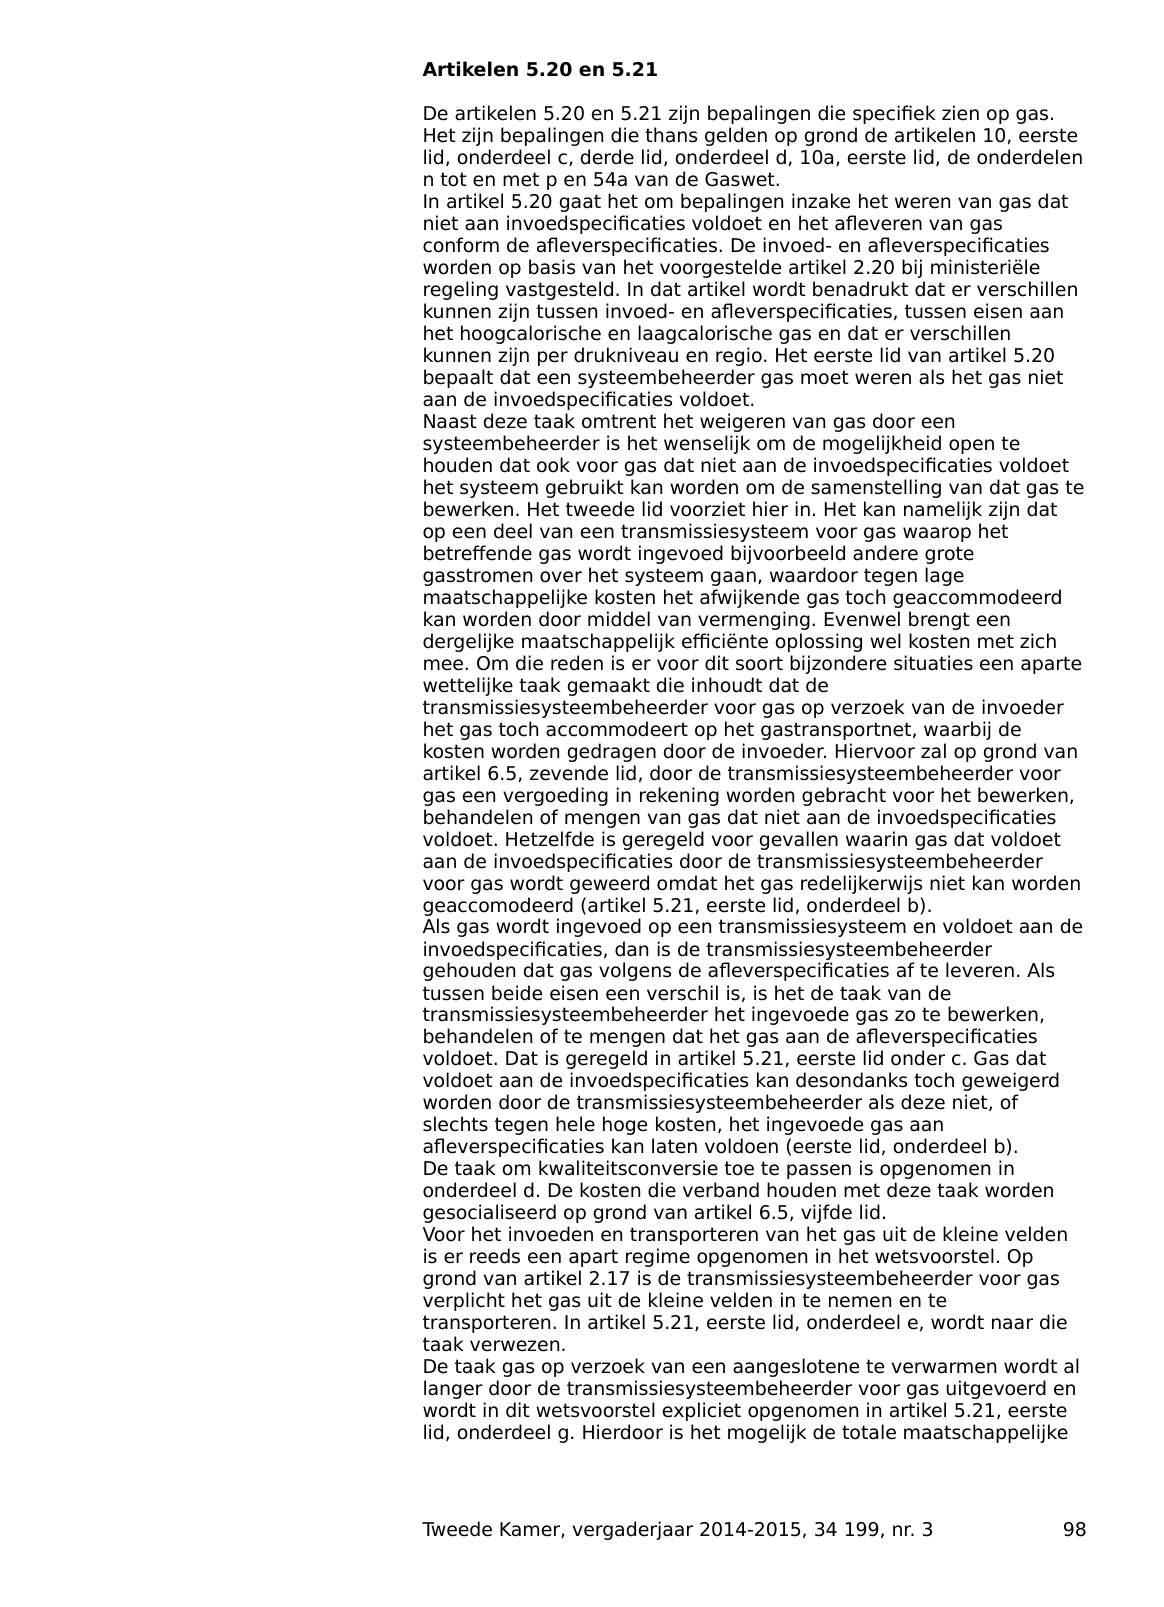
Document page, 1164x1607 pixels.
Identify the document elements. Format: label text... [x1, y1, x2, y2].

text De taak om kwaliteitsconversie toe te passen is opgenomen in onderdeel d. De kosten die verband houden met deze taak worden gesocialiseerd op grond van artikel 6.5, vijfde lid. [422, 1158, 1087, 1224]
text Als gas wordt ingevoed op een transmissiesysteem en voldoet aan de invoedspecificaties, dan is de transmissiesysteembeheerder gehouden dat gas volgens de afleverspecificaties af te leveren. Als tussen beide eisen een verschil is, is het de taak van de transmissiesysteembeheerder het ingevoede gas zo te bewerken, behandelen of te mengen dat het gas aan de afleverspecificaties voldoet. Dat is geregeld in artikel 5.21, eerste lid onder c. Gas dat voldoet aan de invoedspecificaties kan desondanks toch geweigerd worden door de transmissiesysteembeheerder als deze niet, of slechts tegen hele hoge kosten, het ingevoede gas aan afleverspecificaties kan laten voldoen (eerste lid, onderdeel b). [422, 916, 1087, 1158]
text De artikelen 5.20 en 5.21 zijn bepalingen die specifiek zien op gas. Het zijn bepalingen die thans gelden op grond de artikelen 10, eerste lid, onderdeel c, derde lid, onderdeel d, 10a, eerste lid, de onderdelen n tot en met p en 54a van de Gaswet. [422, 103, 1087, 191]
text Naast deze taak omtrent het weigeren van gas door een systeembeheerder is het wenselijk om de mogelijkheid open te houden dat ook voor gas dat niet aan de invoedspecificaties voldoet het systeem gebruikt kan worden om de samenstelling van dat gas te bewerken. Het tweede lid voorziet hier in. Het kan namelijk zijn dat op een deel van een transmissiesysteem voor gas waarop het betreffende gas wordt ingevoed bijvoorbeeld andere grote gasstromen over het systeem gaan, waardoor tegen lage maatschappelijke kosten het afwijkende gas toch geaccommodeerd kan worden door middel van vermenging. Evenwel brengt een dergelijke maatschappelijk efficiënte oplossing wel kosten met zich mee. Om die reden is er voor dit soort bijzondere situaties een aparte wettelijke taak gemaakt die inhoudt dat de transmissiesysteembeheerder voor gas op verzoek van de invoeder het gas toch accommodeert op het gastransportnet, waarbij de kosten worden gedragen door de invoeder. Hiervoor zal op grond van artikel 6.5, zevende lid, door de transmissiesysteembeheerder voor gas een vergoeding in rekening worden gebracht voor het bewerken, behandelen of mengen van gas dat niet aan de invoedspecificaties voldoet. Hetzelfde is geregeld voor gevallen waarin gas dat voldoet aan de invoedspecificaties door de transmissiesysteembeheerder voor gas wordt geweerd omdat het gas redelijkerwijs niet kan worden geaccomodeerd (artikel 5.21, eerste lid, onderdeel b). [422, 411, 1087, 916]
text Voor het invoeden en transporteren van het gas uit de kleine velden is er reeds een apart regime opgenomen in het wetsvoorstel. Op grond van artikel 2.17 is de transmissiesysteembeheerder voor gas verplicht het gas uit de kleine velden in te nemen en te transporteren. In artikel 5.21, eerste lid, onderdeel e, wordt naar die taak verwezen. [422, 1224, 1087, 1356]
text In artikel 5.20 gaat het om bepalingen inzake het weren van gas dat niet aan invoedspecificaties voldoet en het afleveren van gas conform de afleverspecificaties. De invoed- en afleverspecificaties worden op basis van het voorgestelde artikel 2.20 bij ministeriële regeling vastgesteld. In dat artikel wordt benadrukt dat er verschillen kunnen zijn tussen invoed- en afleverspecificaties, tussen eisen aan het hoogcalorische en laagcalorische gas en dat er verschillen kunnen zijn per drukniveau en regio. Het eerste lid van artikel 5.20 bepaalt dat een systeembeheerder gas moet weren als het gas niet aan de invoedspecificaties voldoet. [422, 191, 1087, 411]
text De taak gas op verzoek van een aangeslotene te verwarmen wordt al langer door de transmissiesysteembeheerder voor gas uitgevoerd en wordt in dit wetsvoorstel expliciet opgenomen in artikel 5.21, eerste lid, onderdeel g. Hierdoor is het mogelijk de totale maatschappelijke [422, 1356, 1087, 1444]
subtitle Artikelen 5.20 en 5.21 [422, 59, 1087, 81]
